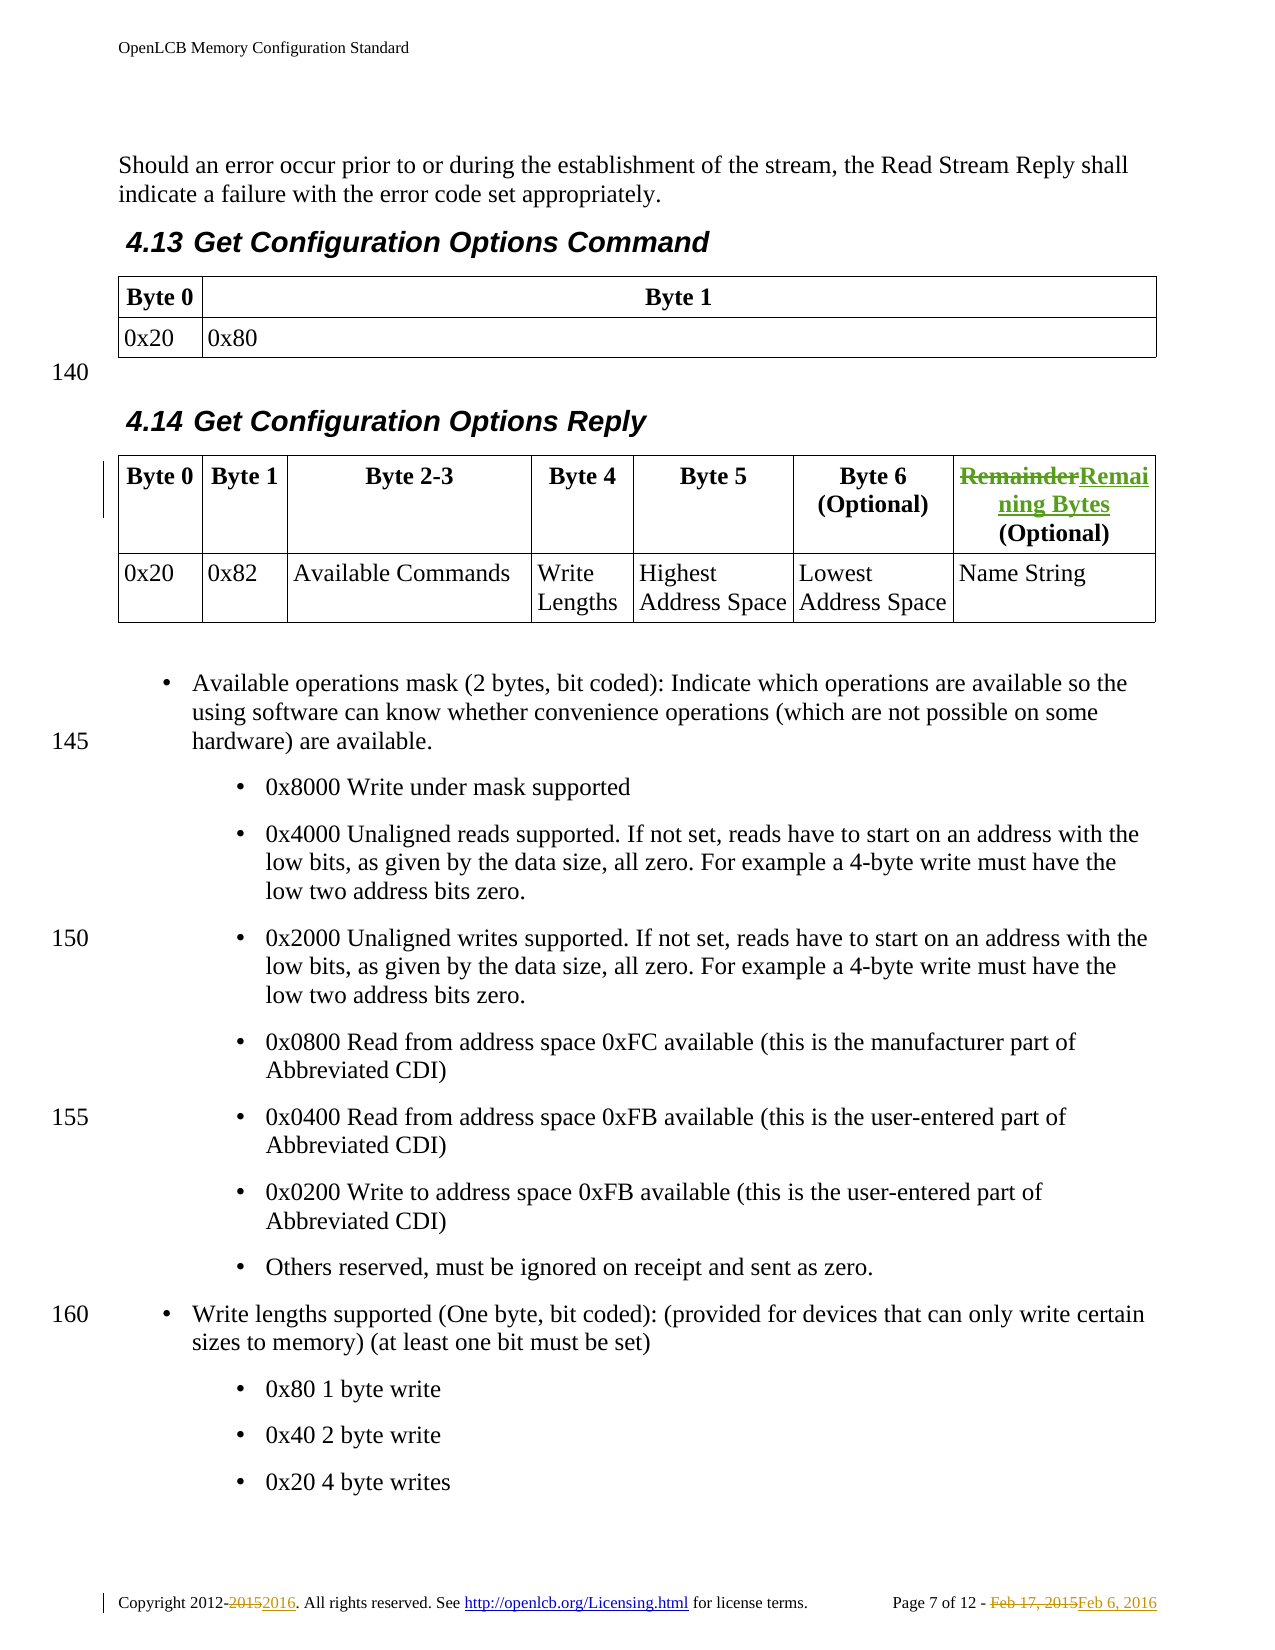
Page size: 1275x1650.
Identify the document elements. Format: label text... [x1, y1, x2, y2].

table_header Byte 0 [119, 456, 202, 553]
subtitle Get Configuration Options Reply [118, 404, 1157, 437]
list 0x40 2 byte write [236, 1420, 1157, 1449]
table_cell 0x82 [203, 554, 287, 622]
table_cell Highest Address Space [634, 554, 793, 622]
table_header Byte 5 [634, 456, 793, 553]
table_cell Lowest Address Space [794, 554, 953, 622]
table_cell 0x20 [119, 554, 202, 622]
list 0x2000 Unaligned writes supported. If not set, reads have to start on an address with the low bits, as given by the data size, all zero. For example a 4-byte write must have the low two address bits zero. [236, 923, 1157, 1009]
list 0x80 1 byte write [236, 1374, 1157, 1403]
table_header Byte 1 [203, 277, 1156, 317]
list 0x4000 Unaligned reads supported. If not set, reads have to start on an address with the low bits, as given by the data size, all zero. For example a 4-byte write must have the low two address bits zero. [236, 819, 1157, 905]
table_header Byte 1 [203, 456, 287, 553]
table_cell Available Commands [288, 554, 531, 622]
table_header Byte 4 [532, 456, 633, 553]
table_cell Name String [954, 554, 1155, 622]
list Available operations mask (2 bytes, bit coded): Indicate which operations are available so the using software can know whether convenience operations (which are not possible on some hardware) are available. [162, 668, 1157, 754]
list 0x8000 Write under mask supported [236, 772, 1157, 801]
table_cell 0x20 [119, 318, 202, 357]
table_header Byte 2-3 [288, 456, 531, 553]
list 0x0400 Read from address space 0xFB available (this is the user-entered part of Abbreviated CDI) [236, 1102, 1157, 1159]
table_header Byte 6 (Optional) [794, 456, 953, 553]
table_header Remaining Bytes (Optional) [954, 456, 1155, 553]
table_cell 0x80 [203, 318, 1156, 357]
table_cell Write Lengths [532, 554, 633, 622]
list Write lengths supported (One byte, bit coded): (provided for devices that can only write certain sizes to memory) (at least one bit must be set) [162, 1299, 1157, 1356]
list 0x0800 Read from address space 0xFC available (this is the manufacturer part of Abbreviated CDI) [236, 1027, 1157, 1084]
list 0x0200 Write to address space 0xFB available (this is the user-entered part of Abbreviated CDI) [236, 1177, 1157, 1234]
list 0x20 4 byte writes [236, 1467, 1157, 1496]
text Should an error occur prior to or during the establishment of the stream, the Read Stream Reply shall indicate a failure with the error code set appropriately. [118, 150, 1157, 207]
list Others reserved, must be ignored on receipt and sent as zero. [236, 1252, 1157, 1281]
subtitle Get Configuration Options Command [118, 225, 1157, 259]
table_header Byte 0 [119, 277, 202, 317]
